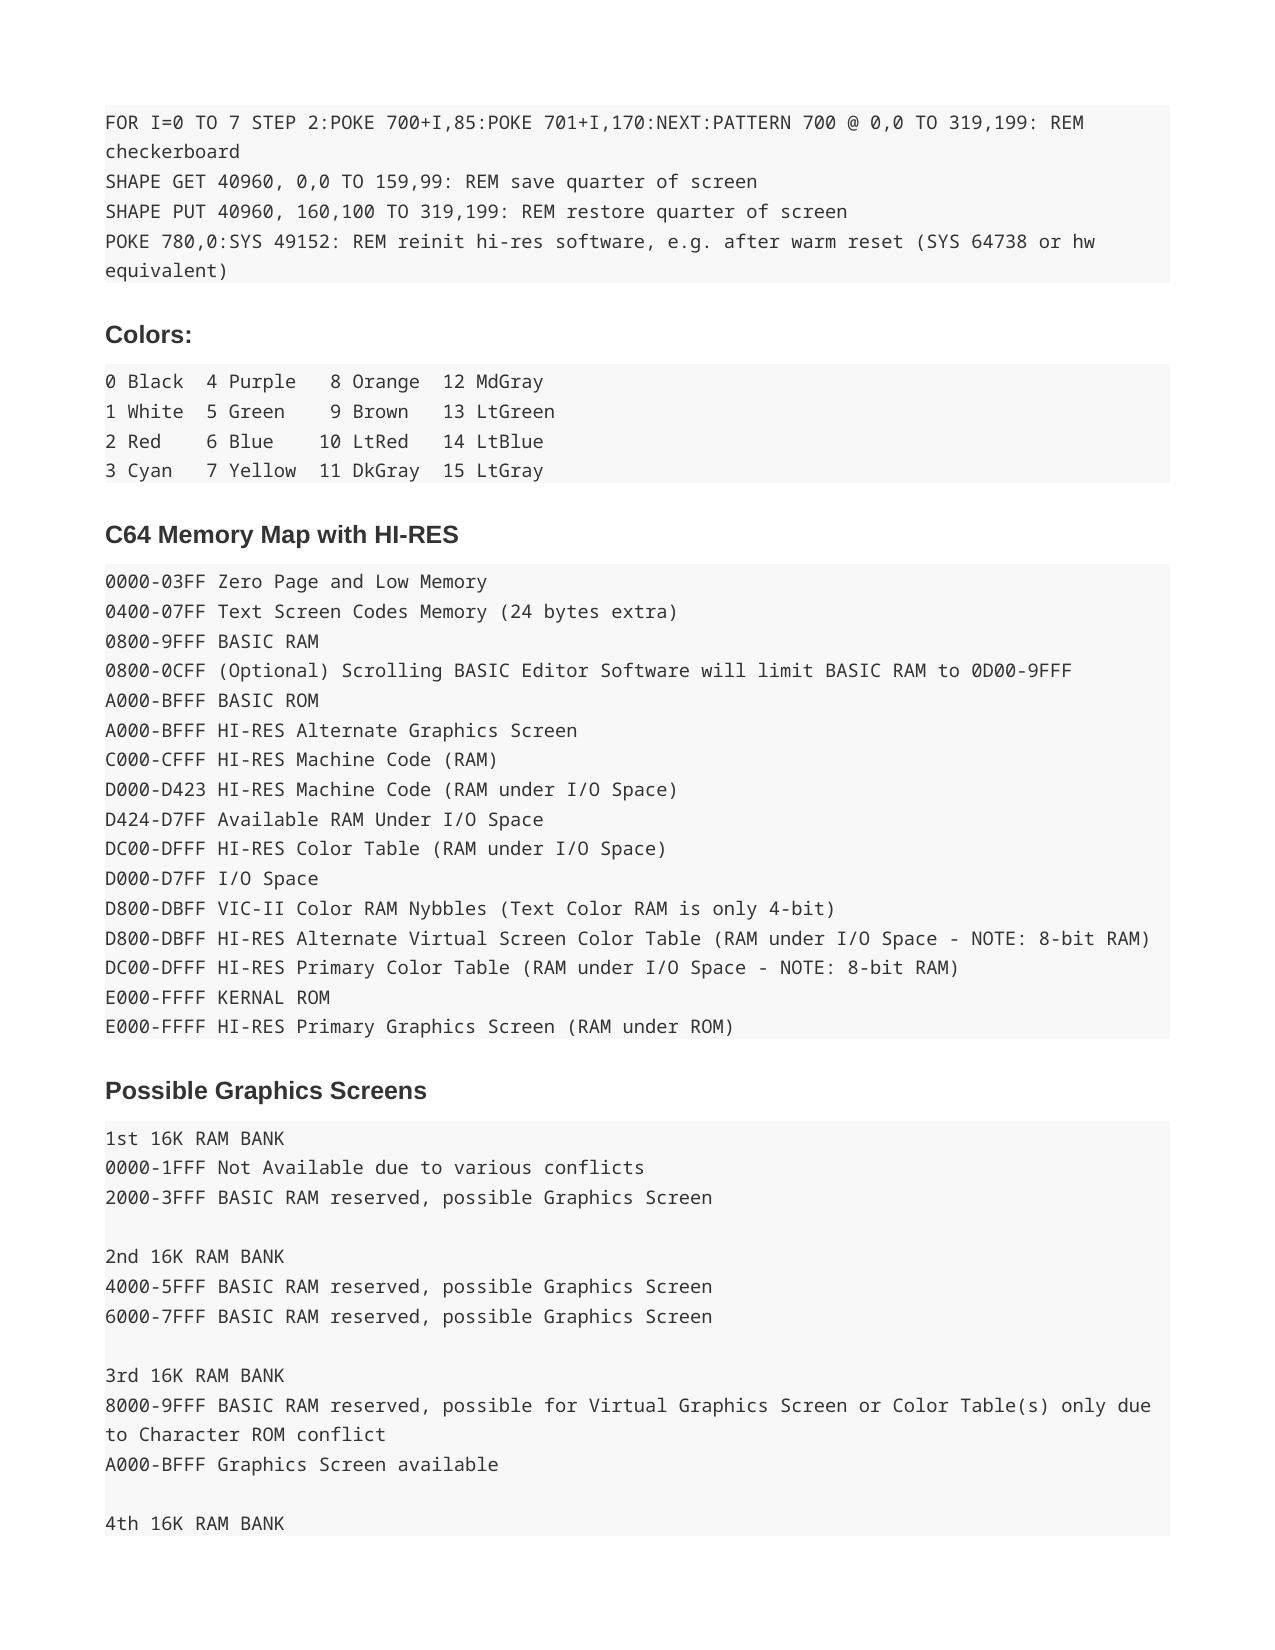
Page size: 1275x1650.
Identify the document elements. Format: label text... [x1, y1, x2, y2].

text 2000-3FFF BASIC RAM reserved, possible Graphics Screen [105, 1180, 1170, 1210]
text 0400-07FF Text Screen Codes Memory (24 bytes extra) [105, 594, 1170, 624]
text SHAPE PUT 40960, 160,100 TO 319,199: REM restore quarter of screen [105, 194, 1170, 224]
text 2nd 16K RAM BANK [105, 1239, 1170, 1269]
text A000-BFFF HI-RES Alternate Graphics Screen [105, 713, 1170, 742]
text DC00-DFFF HI-RES Color Table (RAM under I/O Space) [105, 832, 1170, 861]
text 0000-1FFF Not Available due to various conflicts [105, 1150, 1170, 1180]
text FOR I=0 TO 7 STEP 2:POKE 700+I,85:POKE 701+I,170:NEXT:PATTERN 700 @ 0,0 TO 319,199: REM checkerboard [105, 105, 1170, 164]
text 0800-0CFF (Optional) Scrolling BASIC Editor Software will limit BASIC RAM to 0D00-9FFF [105, 653, 1170, 683]
text D800-DBFF HI-RES Alternate Virtual Screen Color Table (RAM under I/O Space - NOTE: 8-bit RAM) [105, 921, 1170, 950]
text 4000-5FFF BASIC RAM reserved, possible Graphics Screen [105, 1269, 1170, 1299]
text C000-CFFF HI-RES Machine Code (RAM) [105, 742, 1170, 772]
text 0 Black 4 Purple 8 Orange 12 MdGray [105, 364, 1170, 394]
subtitle Colors: [105, 314, 1170, 349]
text A000-BFFF BASIC ROM [105, 683, 1170, 713]
text SHAPE GET 40960, 0,0 TO 159,99: REM save quarter of screen [105, 164, 1170, 194]
text DC00-DFFF HI-RES Primary Color Table (RAM under I/O Space - NOTE: 8-bit RAM) [105, 950, 1170, 980]
text 4th 16K RAM BANK [105, 1507, 1170, 1536]
text 0000-03FF Zero Page and Low Memory [105, 564, 1170, 594]
text 1 White 5 Green 9 Brown 13 LtGreen [105, 394, 1170, 424]
subtitle C64 Memory Map with HI-RES [105, 514, 1170, 549]
text D800-DBFF VIC-II Color RAM Nybbles (Text Color RAM is only 4-bit) [105, 891, 1170, 921]
text D000-D423 HI-RES Machine Code (RAM under I/O Space) [105, 772, 1170, 802]
text E000-FFFF KERNAL ROM [105, 980, 1170, 1010]
subtitle Possible Graphics Screens [105, 1071, 1170, 1105]
text POKE 780,0:SYS 49152: REM reinit hi-res software, e.g. after warm reset (SYS 64738 or hw equivalent) [105, 224, 1170, 283]
text 3rd 16K RAM BANK [105, 1358, 1170, 1388]
text D000-D7FF I/O Space [105, 861, 1170, 891]
text 0800-9FFF BASIC RAM [105, 624, 1170, 653]
text D424-D7FF Available RAM Under I/O Space [105, 802, 1170, 832]
text 3 Cyan 7 Yellow 11 DkGray 15 LtGray [105, 453, 1170, 483]
text 2 Red 6 Blue 10 LtRed 14 LtBlue [105, 424, 1170, 453]
text E000-FFFF HI-RES Primary Graphics Screen (RAM under ROM) [105, 1010, 1170, 1039]
text 6000-7FFF BASIC RAM reserved, possible Graphics Screen [105, 1299, 1170, 1328]
text 1st 16K RAM BANK [105, 1121, 1170, 1150]
text 8000-9FFF BASIC RAM reserved, possible for Virtual Graphics Screen or Color Table(s) only due to Character ROM conflict [105, 1388, 1170, 1447]
text A000-BFFF Graphics Screen available [105, 1447, 1170, 1477]
